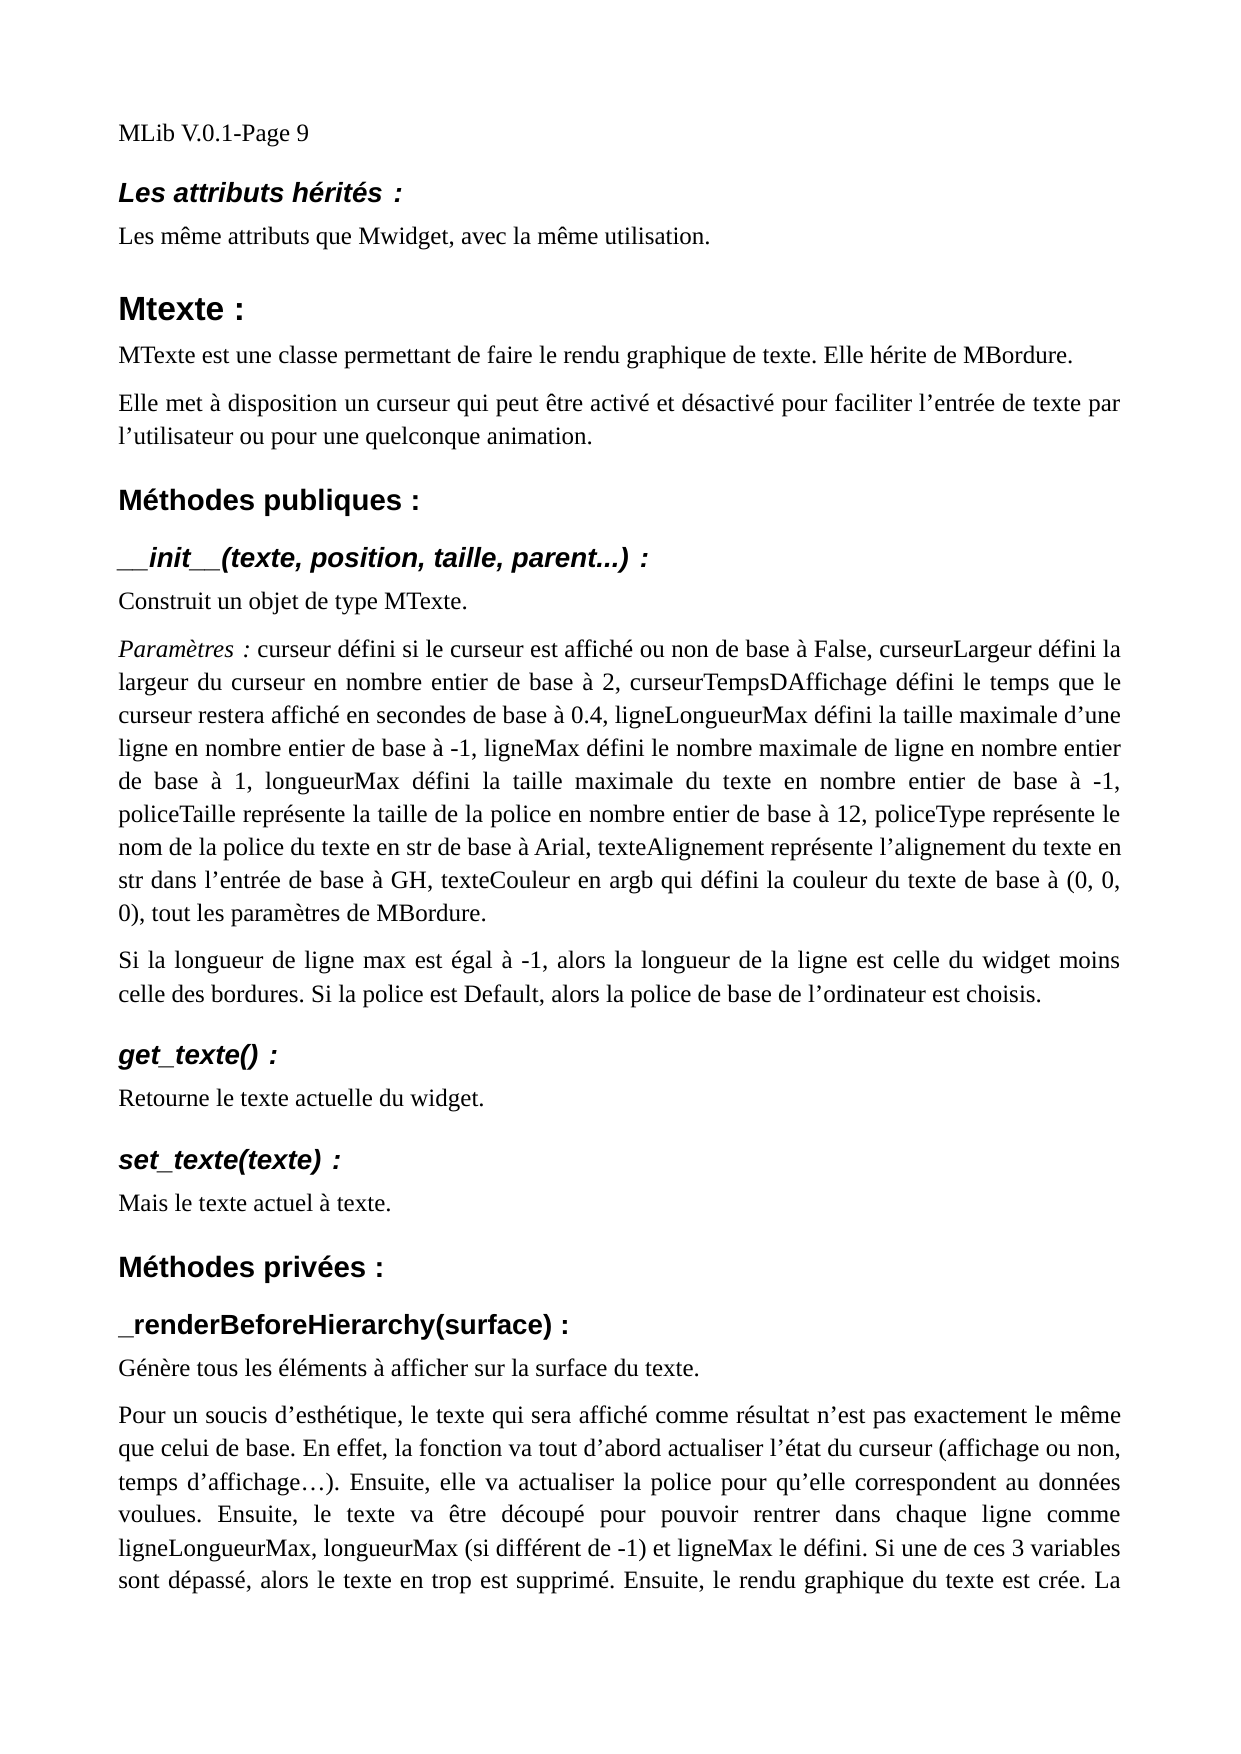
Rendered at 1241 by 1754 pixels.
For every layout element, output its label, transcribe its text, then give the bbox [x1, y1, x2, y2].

subtitle _renderBeforeHierarchy(surface) : [118, 1308, 1122, 1340]
text Construit un objet de type MTexte. [118, 586, 1122, 615]
text MTexte est une classe permettant de faire le rendu graphique de texte. Elle hérite de MBordure. [118, 340, 1122, 369]
subtitle Mtexte : [118, 289, 1122, 328]
text Elle met à disposition un curseur qui peut être activé et désactivé pour faciliter l’entrée de texte par l’utilisateur ou pour une quelconque animation. [118, 388, 1122, 450]
subtitle Méthodes publiques : [118, 483, 1122, 517]
subtitle get_texte() : [118, 1039, 1122, 1071]
text Les même attributs que Mwidget, avec la même utilisation. [118, 221, 1122, 249]
subtitle Méthodes privées : [118, 1250, 1122, 1283]
text Si la longueur de ligne max est égal à -1, alors la longueur de la ligne est celle du widget moins celle des bordures. Si la police est Default, alors la police de base de l’ordinateur est choisis. [118, 946, 1122, 1007]
text Retourne le texte actuelle du widget. [118, 1083, 1122, 1112]
text Génère tous les éléments à afficher sur la surface du texte. [118, 1353, 1122, 1382]
text Pour un soucis d’esthétique, le texte qui sera affiché comme résultat n’est pas exactement le même que celui de base. En effet, la fonction va tout d’abord actualiser l’état du curseur (affichage ou non, temps d’affichage…). Ensuite, elle va actualiser la police pour qu’elle correspondent au données voulues. Ensuite, le texte va être découpé pour pouvoir rentrer dans chaque ligne comme ligneLongueurMax, longueurMax (si différent de -1) et ligneMax le défini. Si une de ces 3 variables sont dépassé, alors le texte en trop est supprimé. Ensuite, le rendu graphique du texte est crée. La [118, 1401, 1122, 1594]
subtitle Les attributs hérités : [118, 176, 1122, 208]
text Paramètres : curseur défini si le curseur est affiché ou non de base à False, curseurLargeur défini la largeur du curseur en nombre entier de base à 2, curseurTempsDAffichage défini le temps que le curseur restera affiché en secondes de base à 0.4, ligneLongueurMax défini la taille maximale d’une ligne en nombre entier de base à -1, ligneMax défini le nombre maximale de ligne en nombre entier de base à 1, longueurMax défini la taille maximale du texte en nombre entier de base à -1, policeTaille représente la taille de la police en nombre entier de base à 12, policeType représente le nom de la police du texte en str de base à Arial, texteAlignement représente l’alignement du texte en str dans l’entrée de base à GH, texteCouleur en argb qui défini la couleur du texte de base à (0, 0, 0), tout les paramètres de MBordure. [118, 634, 1122, 927]
subtitle set_texte(texte) : [118, 1143, 1122, 1175]
text Mais le texte actuel à texte. [118, 1188, 1122, 1216]
subtitle __init__(texte, position, taille, parent...) : [118, 542, 1122, 574]
